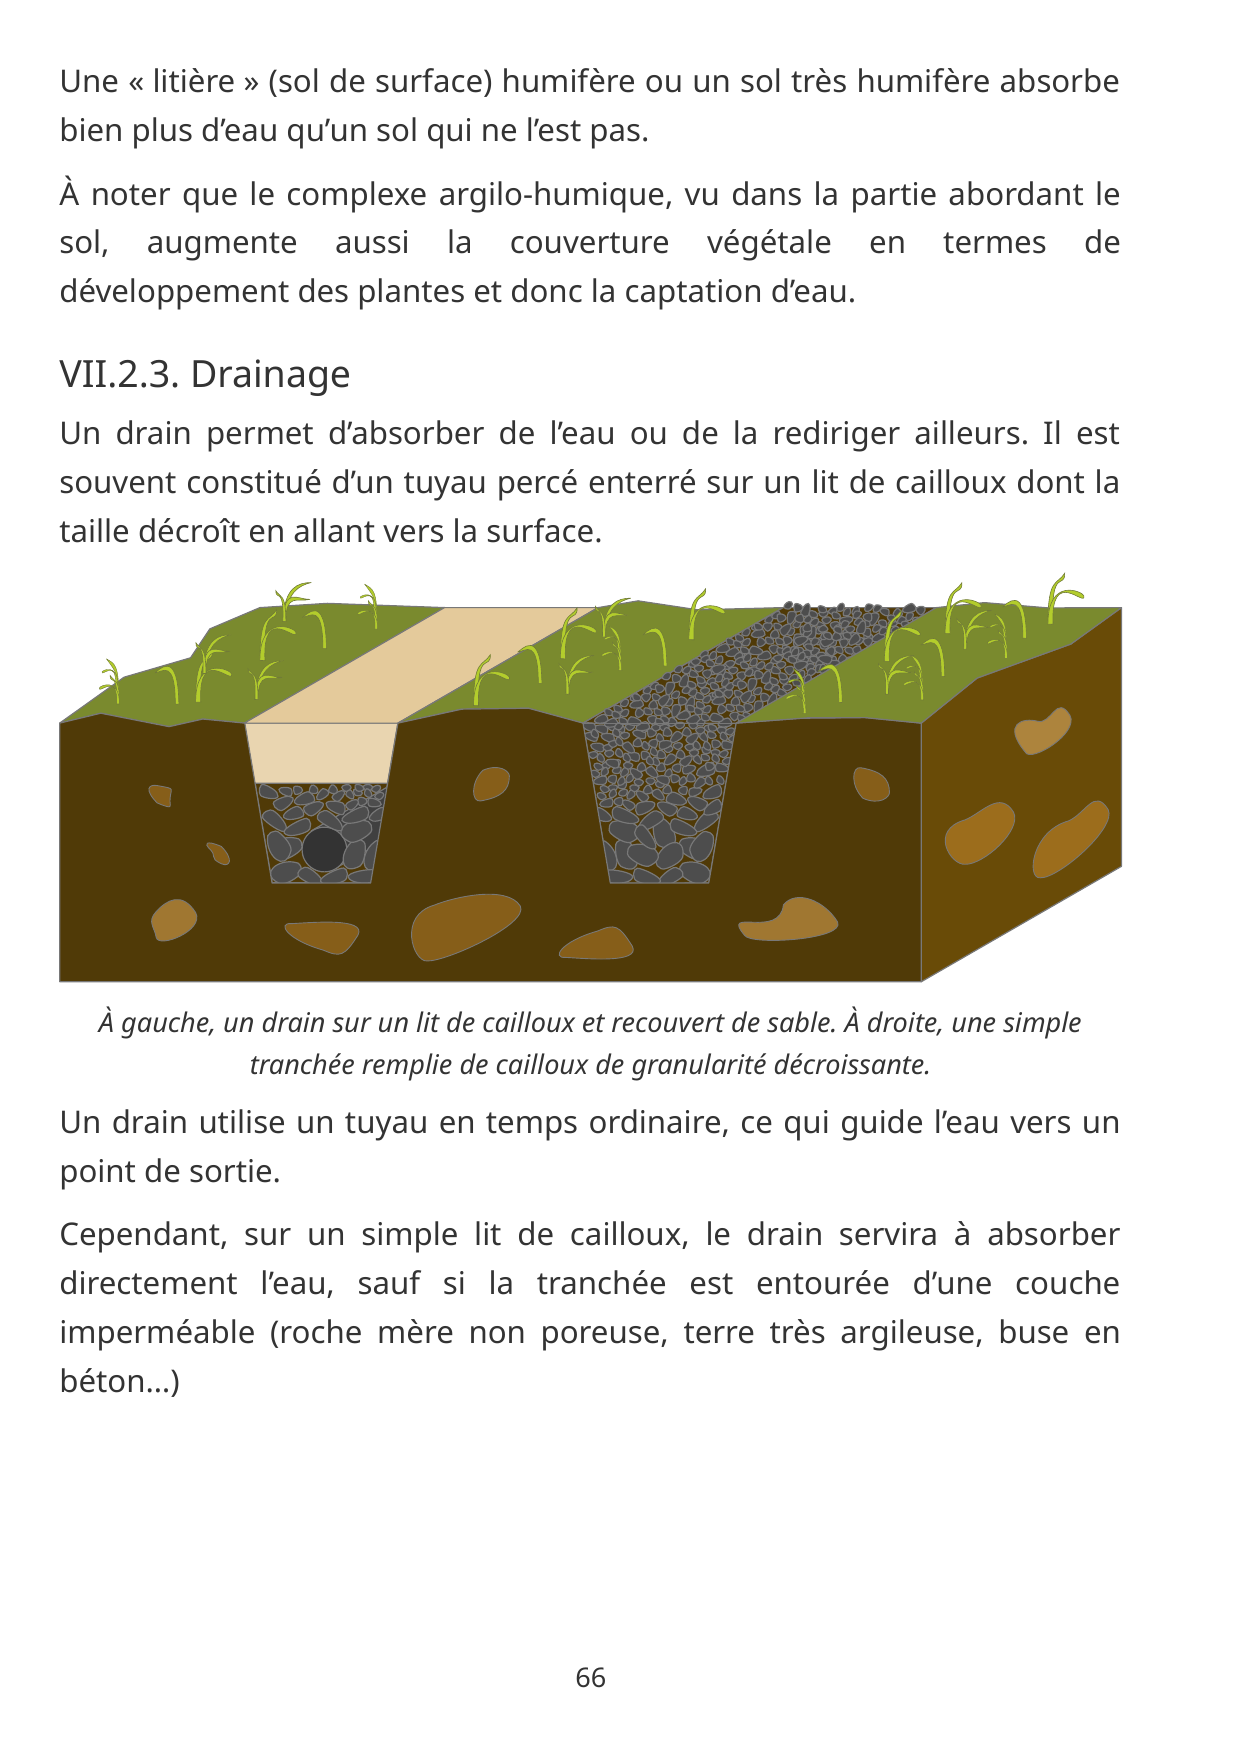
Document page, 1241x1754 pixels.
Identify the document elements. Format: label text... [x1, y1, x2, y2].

subtitle Drainage [59, 348, 1122, 399]
text Un drain permet d’absorber de l’eau ou de la rediriger ailleurs. Il est souvent constitué d’un tuyau percé enterré sur un lit de cailloux dont la taille décroît en allant vers la surface. [59, 411, 1122, 552]
text À noter que le complexe argilo-humique, vu dans la partie abordant le sol, augmente aussi la couverture végétale en termes de développement des plantes et donc la captation d’eau. [59, 172, 1122, 312]
text Cependant, sur un simple lit de cailloux, le drain servira à absorber directement l’eau, sauf si la tranchée est entourée d’une couche imperméable (roche mère non poreuse, terre très argileuse, buse en béton…) [59, 1212, 1122, 1402]
text Une « litière » (sol de surface) humifère ou un sol très humifère absorbe bien plus d’eau qu’un sol qui ne l’est pas. [59, 59, 1122, 151]
text Un drain utilise un tuyau en temps ordinaire, ce qui guide l’eau vers un point de sortie. [59, 1100, 1122, 1191]
text À gauche, un drain sur un lit de cailloux et recouvert de sable. À droite, une simple tranchée remplie de cailloux de granularité décroissante. [59, 1003, 1122, 1083]
